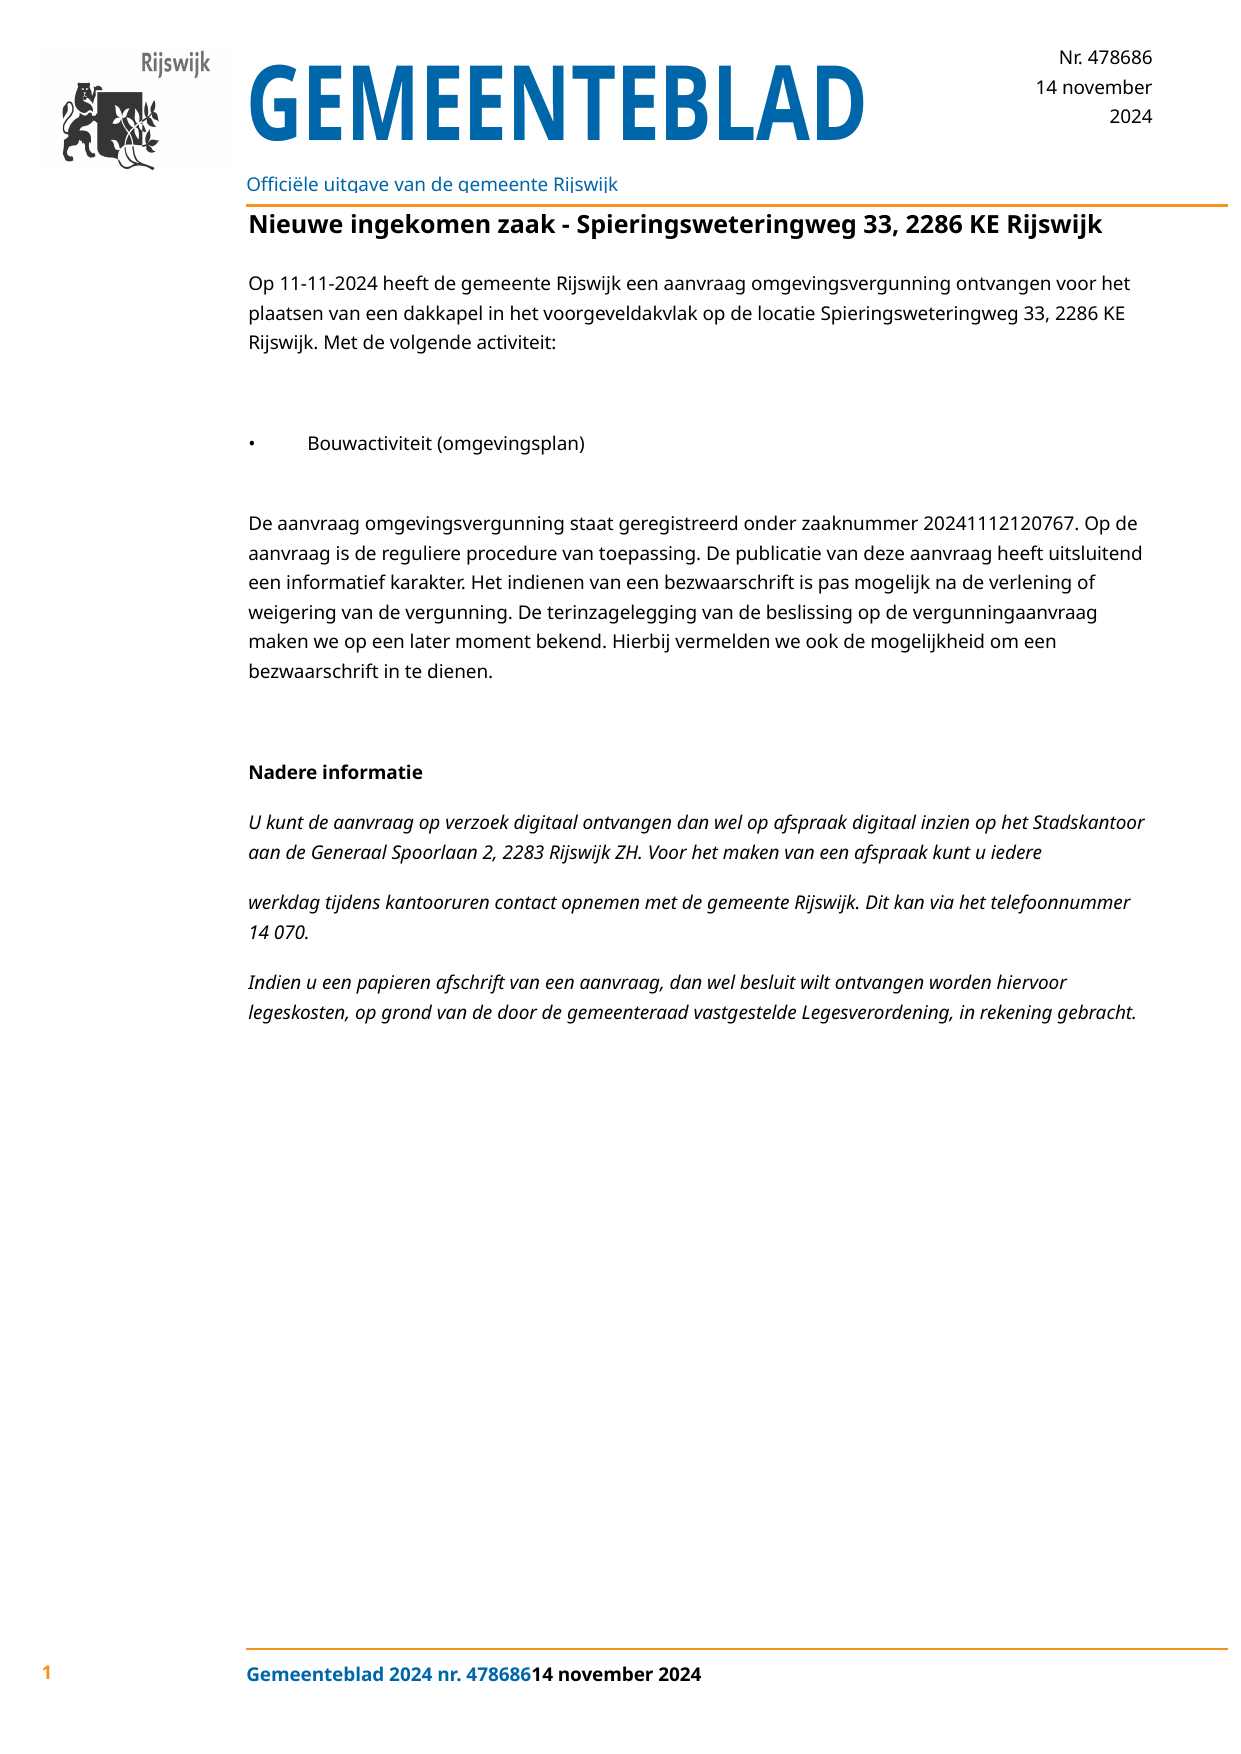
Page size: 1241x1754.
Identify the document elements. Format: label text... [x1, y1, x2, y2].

list Bouwactiviteit (omgevingsplan) [248, 430, 1152, 456]
text Indien u een papieren afschrift van een aanvraag, dan wel besluit wilt ontvangen worden hiervoor legeskosten, op grond van de door de gemeenteraad vastgestelde Legesverordening, in rekening gebracht. [248, 969, 1152, 1025]
text De aanvraag omgevingsvergunning staat geregistreerd onder zaaknummer 20241112120767. Op de aanvraag is de reguliere procedure van toepassing. De publicatie van deze aanvraag heeft uitsluitend een informatief karakter. Het indienen van een bezwaarschrift is pas mogelijk na de verlening of weigering van de vergunning. De terinzagelegging van de beslissing op de vergunningaanvraag maken we op een later moment bekend. Hierbij vermelden we ook de mogelijkheid om een bezwaarschrift in te dienen. [248, 510, 1152, 684]
picture [41, 47, 231, 172]
text Nieuwe ingekomen zaak - Spieringsweteringweg 33, 2286 KE Rijswijk [248, 207, 1152, 241]
text U kunt de aanvraag op verzoek digitaal ontvangen dan wel op afspraak digitaal inzien op het Stadskantoor aan de Generaal Spoorlaan 2, 2283 Rijswijk ZH. Voor het maken van een afspraak kunt u iedere [248, 809, 1152, 865]
text Op 11-11-2024 heeft de gemeente Rijswijk een aanvraag omgevingsvergunning ontvangen voor het plaatsen van een dakkapel in het voorgeveldakvlak op de locatie Spieringsweteringweg 33, 2286 KE Rijswijk. Met de volgende activiteit: [248, 270, 1152, 355]
text Nadere informatie [248, 759, 1152, 785]
text werkdag tijdens kantooruren contact opnemen met de gemeente Rijswijk. Dit kan via het telefoonnummer 14 070. [248, 889, 1152, 945]
